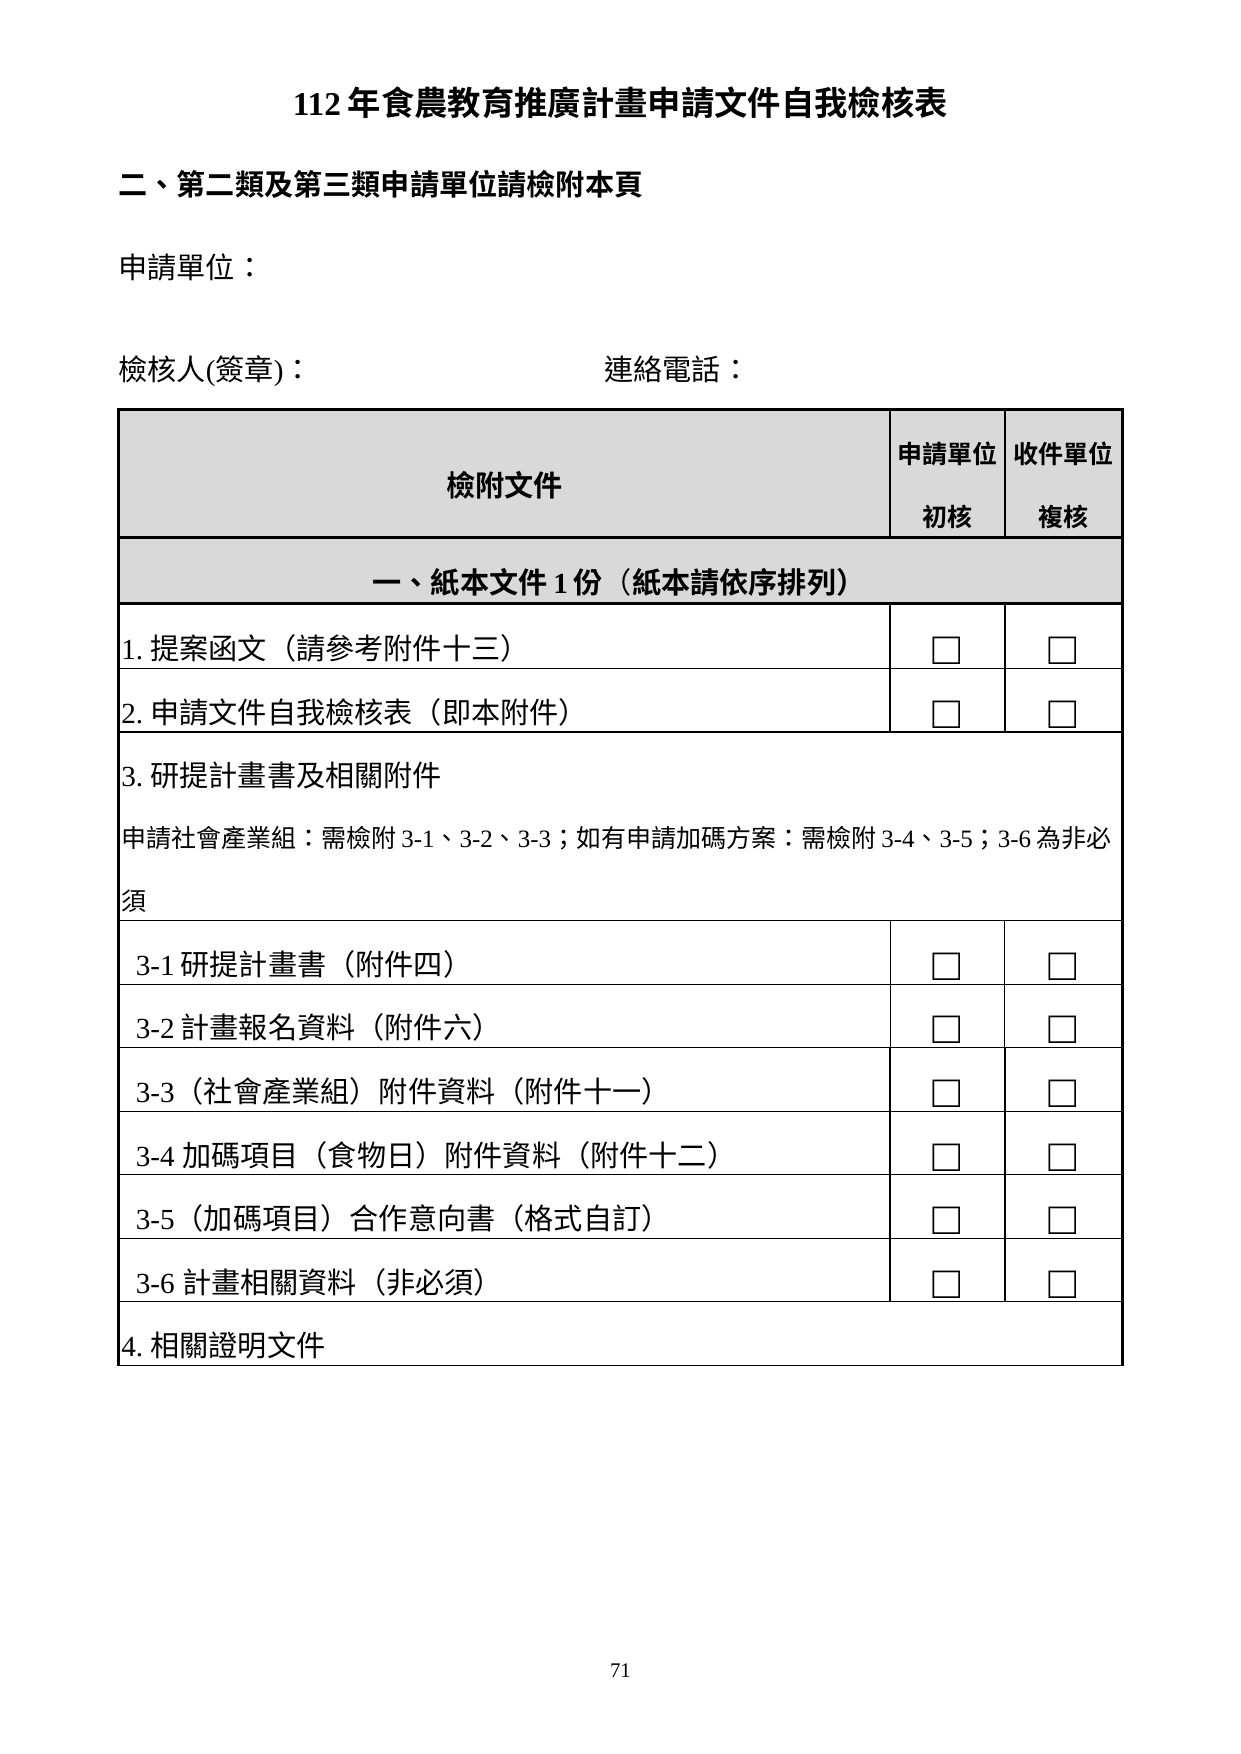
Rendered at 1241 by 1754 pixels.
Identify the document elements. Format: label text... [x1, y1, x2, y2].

text 112年食農教育推廣計畫申請文件自我檢核表 [118, 59, 1122, 122]
table_header 檢附文件 [120, 411, 889, 536]
table_cell □ [891, 985, 1004, 1047]
table_cell 1. 提案函文（請參考附件十三） [120, 605, 889, 667]
table_cell □ [891, 921, 1004, 983]
text 申請單位： [118, 224, 1122, 286]
table_cell 3-5（加碼項目）合作意向書（格式自訂） [120, 1175, 889, 1238]
table_cell □ [891, 1175, 1004, 1238]
table_cell □ [1006, 1175, 1121, 1238]
table_cell □ [891, 1112, 1004, 1174]
table_header 申請單位 初核 [891, 411, 1004, 536]
table_cell 3-1研提計畫書（附件四） [120, 921, 890, 983]
table_cell □ [1006, 1239, 1121, 1301]
table_cell □ [891, 605, 1004, 667]
table_cell □ [1005, 921, 1121, 983]
table_cell □ [891, 1048, 1004, 1111]
table_cell 一、紙本文件1份（紙本請依序排列） [120, 539, 1121, 602]
table_cell 2. 申請文件自我檢核表（即本附件） [120, 669, 889, 731]
table_cell □ [1006, 605, 1121, 667]
table_cell □ [1006, 669, 1121, 731]
table_cell 3. 研提計畫書及相關附件 申請社會產業組：需檢附3-1、3-2、3-3；如有申請加碼方案：需檢附3-4、3-5；3-6為非必須 [120, 733, 1121, 920]
table_cell 3-3（社會產業組）附件資料（附件十一） [120, 1048, 889, 1111]
table_cell □ [1006, 1048, 1121, 1111]
table_header 收件單位 複核 [1006, 411, 1121, 536]
table_cell □ [891, 669, 1004, 731]
table_cell □ [1006, 1112, 1121, 1174]
table_cell □ [1005, 985, 1121, 1047]
table_cell □ [891, 1239, 1004, 1301]
text 二、第二類及第三類申請單位請檢附本頁 [118, 141, 1122, 204]
table_cell 3-2計畫報名資料（附件六） [120, 985, 890, 1047]
table_cell 4. 相關證明文件 [120, 1302, 1121, 1365]
table_cell 3-6 計畫相關資料（非必須） [120, 1239, 889, 1301]
table_cell 3-4 加碼項目（食物日）附件資料（附件十二） [120, 1112, 889, 1174]
text 檢核人(簽章)： 連絡電話： [118, 326, 1122, 388]
